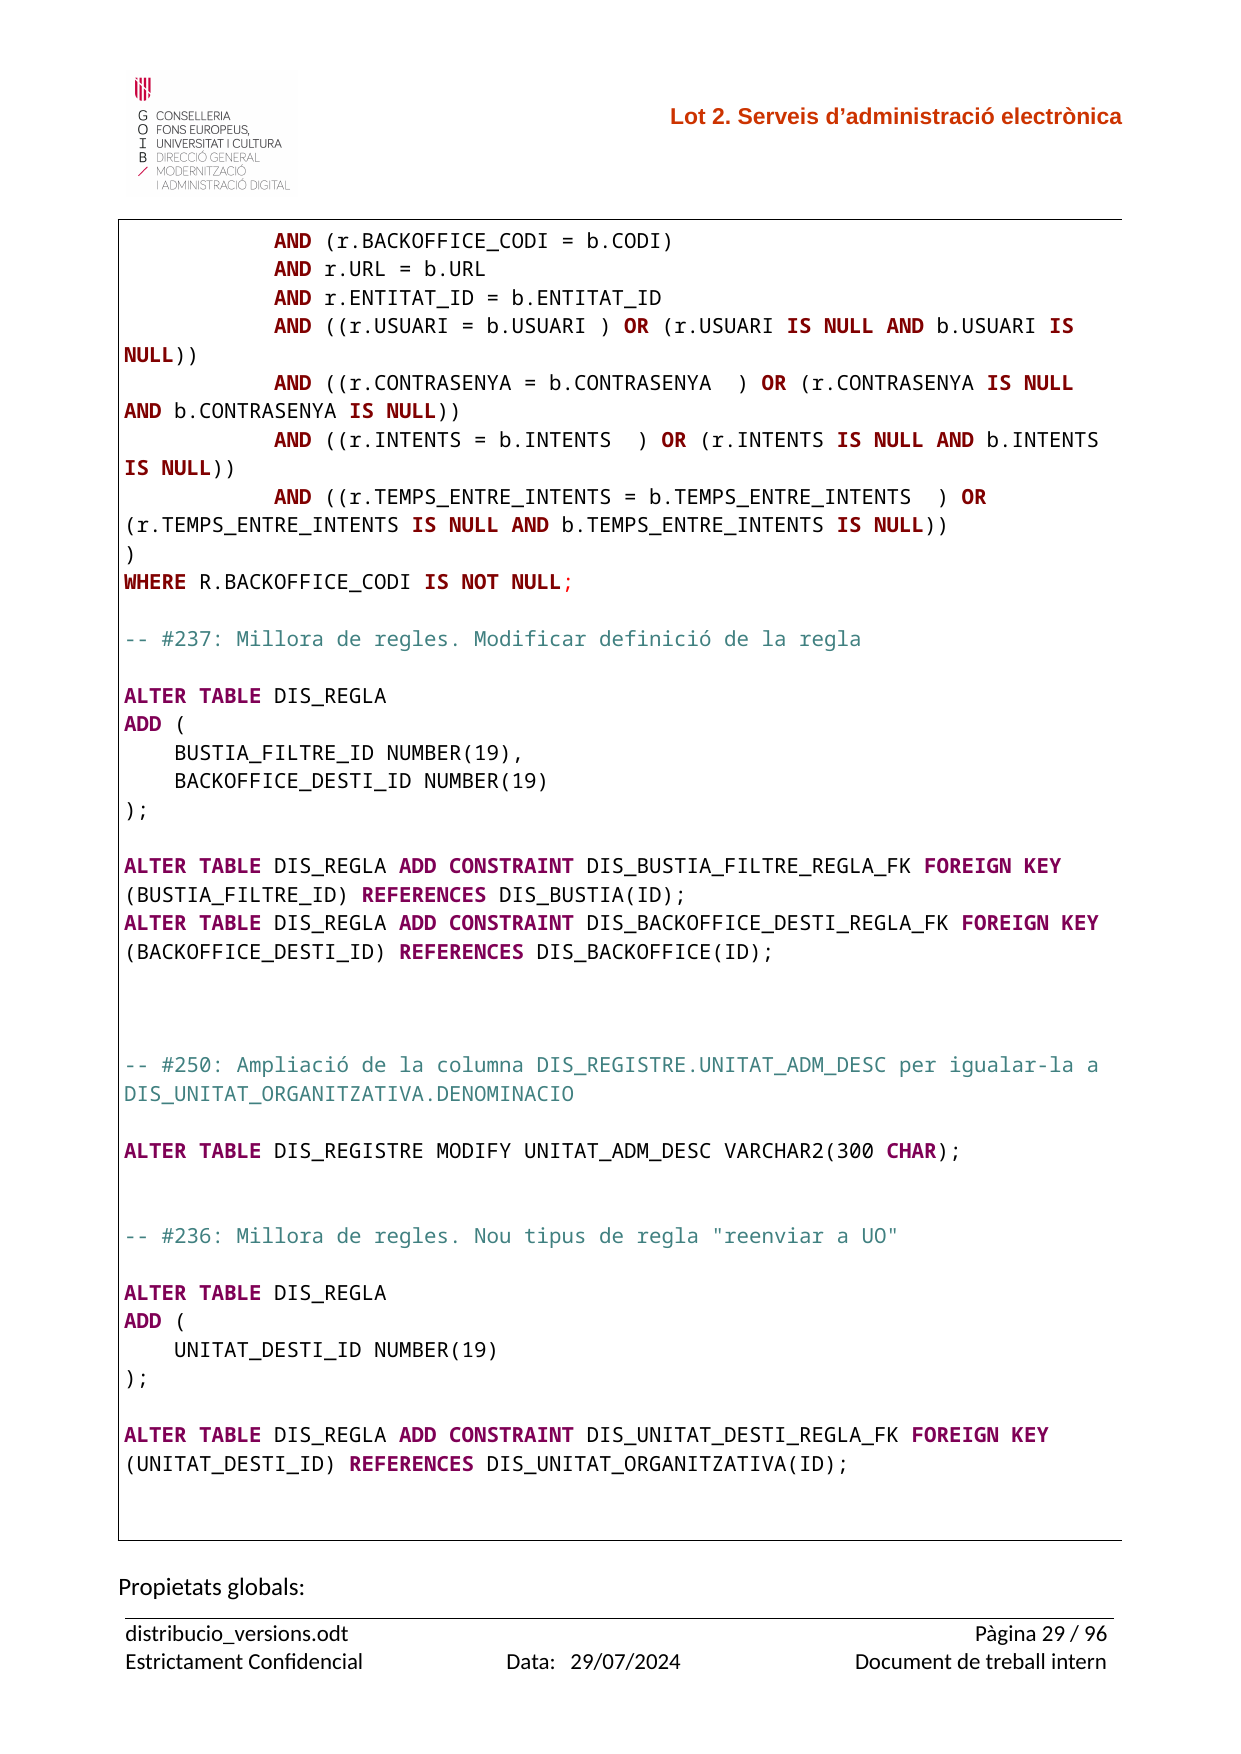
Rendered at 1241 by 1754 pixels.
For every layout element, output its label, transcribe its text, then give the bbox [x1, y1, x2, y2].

table_header AND (r.BACKOFFICE_CODI = b.CODI) AND r.URL = b.URL AND r.ENTITAT_ID = b.ENTITAT_ID AND ((r.USUARI = b.USUARI ) OR (r.USUARI IS NULL AND b.USUARI IS NULL)) AND ((r.CONTRASENYA = b.CONTRASENYA ) OR (r.CONTRASENYA IS NULL AND b.CONTRASENYA IS NULL)) AND ((r.INTENTS = b.INTENTS ) OR (r.INTENTS IS NULL AND b.INTENTS IS NULL)) AND ((r.TEMPS_ENTRE_INTENTS = b.TEMPS_ENTRE_INTENTS ) OR (r.TEMPS_ENTRE_INTENTS IS NULL AND b.TEMPS_ENTRE_INTENTS IS NULL)) ) WHERE R.BACKOFFICE_CODI IS NOT NULL; -- #237: Millora de regles. Modificar definició de la regla ALTER TABLE DIS_REGLA ADD ( BUSTIA_FILTRE_ID NUMBER(19), BACKOFFICE_DESTI_ID NUMBER(19) ); ALTER TABLE DIS_REGLA ADD CONSTRAINT DIS_BUSTIA_FILTRE_REGLA_FK FOREIGN KEY (BUSTIA_FILTRE_ID) REFERENCES DIS_BUSTIA(ID); ALTER TABLE DIS_REGLA ADD CONSTRAINT DIS_BACKOFFICE_DESTI_REGLA_FK FOREIGN KEY (BACKOFFICE_DESTI_ID) REFERENCES DIS_BACKOFFICE(ID); -- #250: Ampliació de la columna DIS_REGISTRE.UNITAT_ADM_DESC per igualar-la a DIS_UNITAT_ORGANITZATIVA.DENOMINACIO ALTER TABLE DIS_REGISTRE MODIFY UNITAT_ADM_DESC VARCHAR2(300 CHAR); -- #236: Millora de regles. Nou tipus de regla "reenviar a UO" ALTER TABLE DIS_REGLA ADD ( UNITAT_DESTI_ID NUMBER(19) ); ALTER TABLE DIS_REGLA ADD CONSTRAINT DIS_UNITAT_DESTI_REGLA_FK FOREIGN KEY (UNITAT_DESTI_ID) REFERENCES DIS_UNITAT_ORGANITZATIVA(ID); [119, 220, 1122, 1540]
picture [126, 70, 299, 197]
text Propietats globals: [118, 1571, 1122, 1602]
